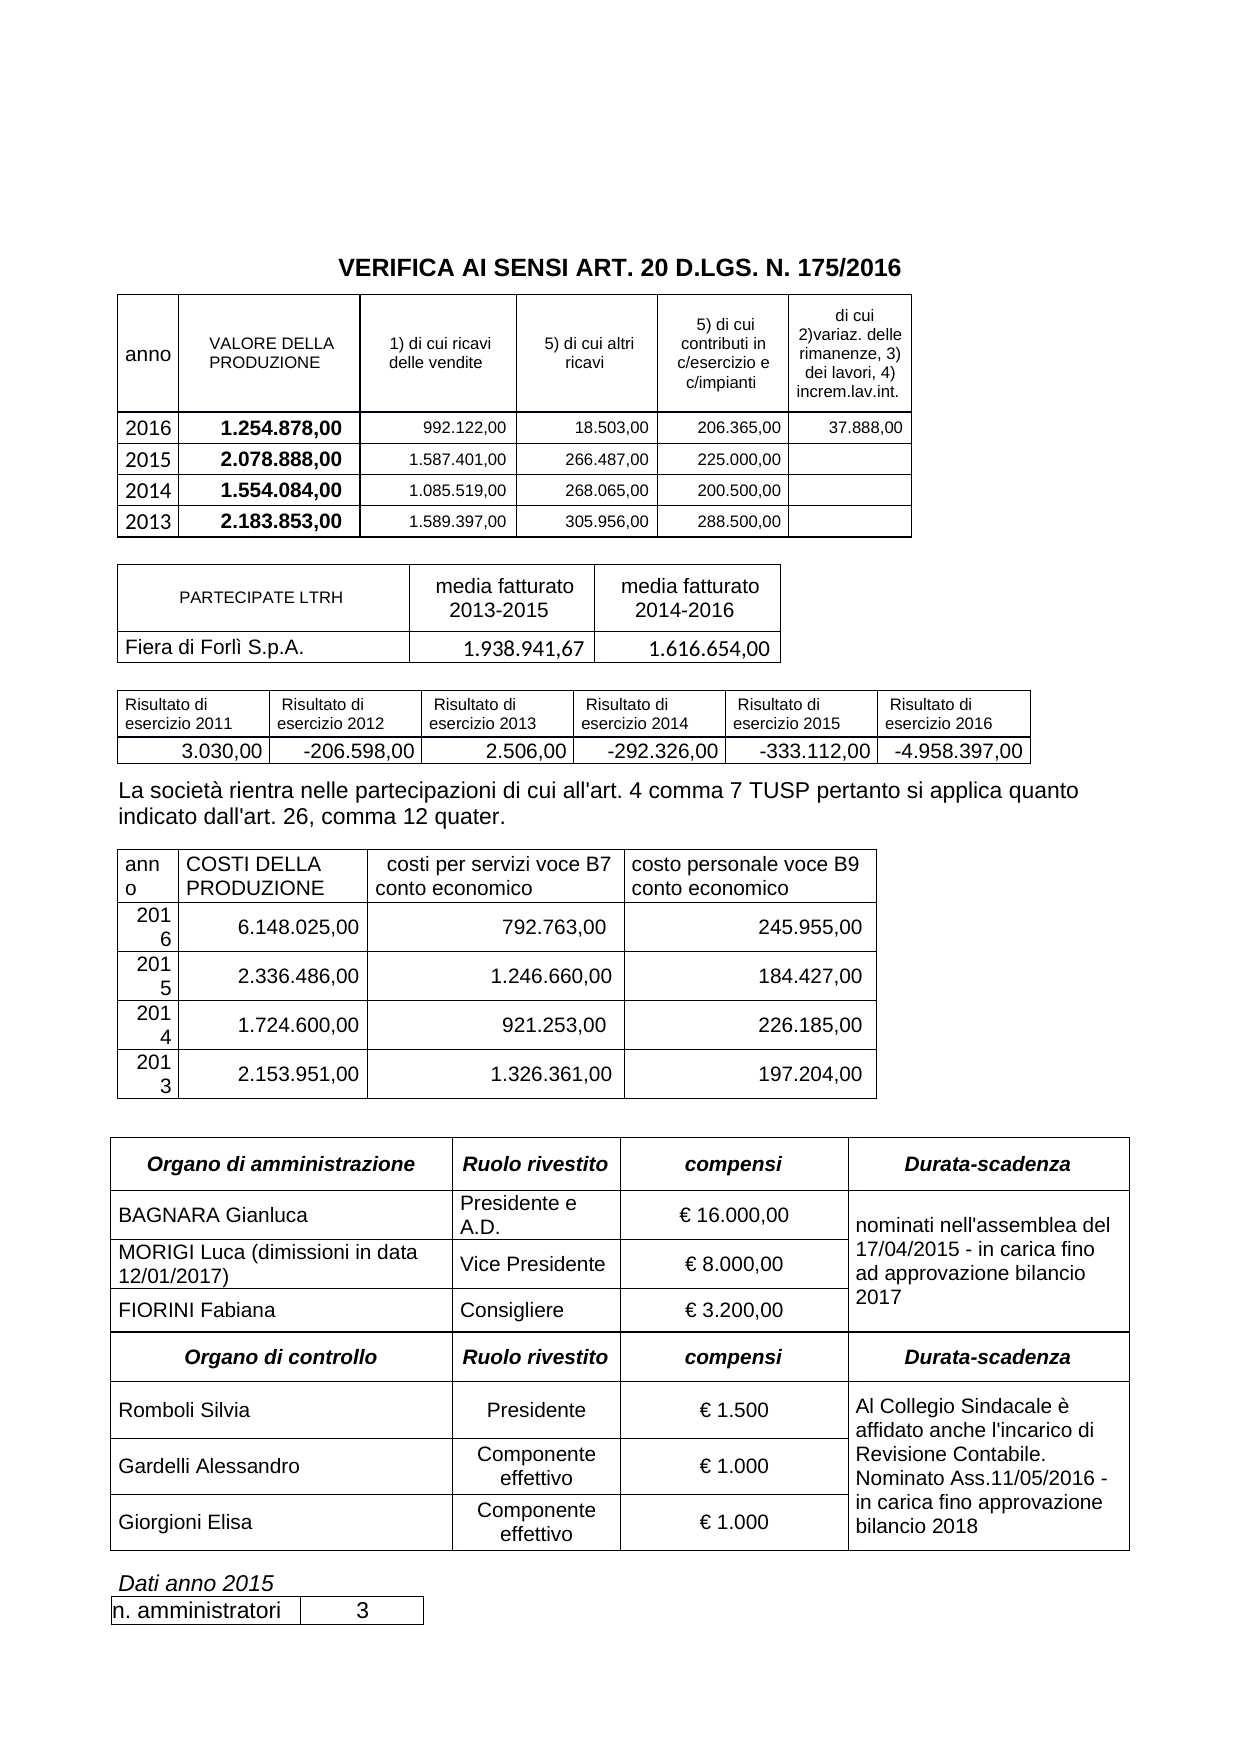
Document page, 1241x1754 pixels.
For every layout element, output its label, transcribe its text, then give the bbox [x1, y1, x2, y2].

table_cell € 3.200,00 [621, 1289, 848, 1331]
table_header 3 [301, 1597, 423, 1624]
table_cell 1.724.600,00 [179, 1001, 367, 1048]
table_cell Organo di controllo [111, 1333, 452, 1381]
table_header Risultato di esercizio 2013 [422, 691, 573, 736]
table_cell 305.956,00 [517, 506, 657, 536]
table_cell 2016 [118, 903, 178, 951]
table_cell BAGNARA Gianluca [111, 1191, 452, 1239]
table_cell Giorgioni Elisa [111, 1495, 452, 1550]
table_cell 2013 [118, 506, 178, 536]
table_cell 3.030,00 [118, 738, 269, 763]
text Dati anno 2015 [118, 1570, 1122, 1596]
text La società rientra nelle partecipazioni di cui all'art. 4 comma 7 TUSP pertanto si applica quanto indicato dall'art. 26, comma 12 quater. [118, 777, 1122, 829]
table_cell Presidente [453, 1382, 620, 1437]
table_cell 2.183.853,00 [179, 506, 359, 536]
table_cell 792.763,00 [368, 903, 624, 951]
table_header Organo di amministrazione [111, 1138, 452, 1190]
table_cell 1.554.084,00 [179, 475, 359, 505]
table_cell 1.085.519,00 [361, 475, 516, 505]
table_header COSTI DELLA PRODUZIONE [179, 850, 367, 902]
table_cell 2.153.951,00 [179, 1050, 367, 1097]
table_cell 2014 [118, 1001, 178, 1048]
table_cell 2015 [118, 952, 178, 999]
table_cell 288.500,00 [658, 506, 788, 536]
table_header Risultato di esercizio 2011 [118, 691, 269, 736]
table_cell [789, 475, 911, 505]
table_header 5) di cui contributi in c/esercizio e c/impianti [658, 295, 788, 411]
table_cell 225.000,00 [658, 444, 788, 474]
table_header PARTECIPATE LTRH [118, 565, 409, 631]
table_cell 1.589.397,00 [361, 506, 516, 536]
table_cell 197.204,00 [625, 1050, 876, 1097]
table_cell 226.185,00 [625, 1001, 876, 1048]
table_cell 1.246.660,00 [368, 952, 624, 999]
table_cell 2015 [118, 444, 178, 474]
table_header media fatturato 2013-2015 [410, 565, 594, 631]
table_cell € 1.000 [621, 1495, 848, 1550]
table_cell 992.122,00 [361, 413, 516, 443]
table_cell 245.955,00 [625, 903, 876, 951]
table_cell € 1.000 [621, 1439, 848, 1493]
table_cell € 8.000,00 [621, 1240, 848, 1288]
table_cell Componente effettivo [453, 1495, 620, 1550]
table_cell nominati nell'assemblea del 17/04/2015 - in carica fino ad approvazione bilancio 2017 [849, 1191, 1129, 1331]
table_header VALORE DELLA PRODUZIONE [179, 295, 359, 411]
table_cell Al Collegio Sindacale è affidato anche l'incarico di Revisione Contabile. Nominato Ass.11/05/2016 - in carica fino approvazione bilancio 2018 [849, 1382, 1129, 1550]
table_header n. amministratori [112, 1597, 300, 1624]
table_cell MORIGI Luca (dimissioni in data 12/01/2017) [111, 1240, 452, 1288]
table_header anno [118, 850, 178, 902]
table_cell 2.078.888,00 [179, 444, 359, 474]
table_cell 266.487,00 [517, 444, 657, 474]
table_cell 184.427,00 [625, 952, 876, 999]
table_cell [789, 506, 911, 536]
table_cell [789, 444, 911, 474]
table_cell 2014 [118, 475, 178, 505]
table_cell 2.506,00 [422, 738, 573, 763]
table_cell 206.365,00 [658, 413, 788, 443]
table_cell FIORINI Fabiana [111, 1289, 452, 1331]
table_cell 1.938.941,67 [410, 632, 594, 662]
table_cell -292.326,00 [574, 738, 725, 763]
table_cell 2.336.486,00 [179, 952, 367, 999]
table_cell 6.148.025,00 [179, 903, 367, 951]
table_cell Fiera di Forlì S.p.A. [118, 632, 409, 662]
table_cell -4.958.397,00 [878, 738, 1030, 763]
table_cell Durata-scadenza [849, 1333, 1129, 1381]
table_cell Componente effettivo [453, 1439, 620, 1493]
table_cell € 16.000,00 [621, 1191, 848, 1239]
table_cell 268.065,00 [517, 475, 657, 505]
table_header media fatturato 2014-2016 [595, 565, 780, 631]
table_cell 921.253,00 [368, 1001, 624, 1048]
table_cell 1.587.401,00 [361, 444, 516, 474]
table_cell 1.326.361,00 [368, 1050, 624, 1097]
table_cell 2013 [118, 1050, 178, 1097]
table_header Risultato di esercizio 2012 [270, 691, 421, 736]
table_cell compensi [621, 1333, 848, 1381]
table_cell 18.503,00 [517, 413, 657, 443]
table_header Durata-scadenza [849, 1138, 1129, 1190]
table_cell 2016 [118, 413, 178, 443]
table_header costi per servizi voce B7 conto economico [368, 850, 624, 902]
table_cell Gardelli Alessandro [111, 1439, 452, 1493]
table_cell Ruolo rivestito [453, 1333, 620, 1381]
table_cell -333.112,00 [726, 738, 877, 763]
table_header anno [118, 295, 178, 411]
table_header costo personale voce B9 conto economico [625, 850, 876, 902]
table_cell Vice Presidente [453, 1240, 620, 1288]
table_header compensi [621, 1138, 848, 1190]
table_header Risultato di esercizio 2016 [878, 691, 1030, 736]
table_header 1) di cui ricavi delle vendite [361, 295, 516, 411]
table_header 5) di cui altri ricavi [517, 295, 657, 411]
table_cell -206.598,00 [270, 738, 421, 763]
table_cell 200.500,00 [658, 475, 788, 505]
table_cell Romboli Silvia [111, 1382, 452, 1437]
table_cell Consigliere [453, 1289, 620, 1331]
table_header Risultato di esercizio 2014 [574, 691, 725, 736]
table_cell € 1.500 [621, 1382, 848, 1437]
table_cell 1.616.654,00 [595, 632, 780, 662]
table_header Risultato di esercizio 2015 [726, 691, 877, 736]
table_header di cui 2)variaz. delle rimanenze, 3) dei lavori, 4) increm.lav.int. [789, 295, 911, 411]
table_cell 37.888,00 [789, 413, 911, 443]
table_cell Presidente e A.D. [453, 1191, 620, 1239]
text VERIFICA AI SENSI ART. 20 D.LGS. N. 175/2016 [130, 253, 1110, 282]
table_cell 1.254.878,00 [179, 413, 359, 443]
table_header Ruolo rivestito [453, 1138, 620, 1190]
